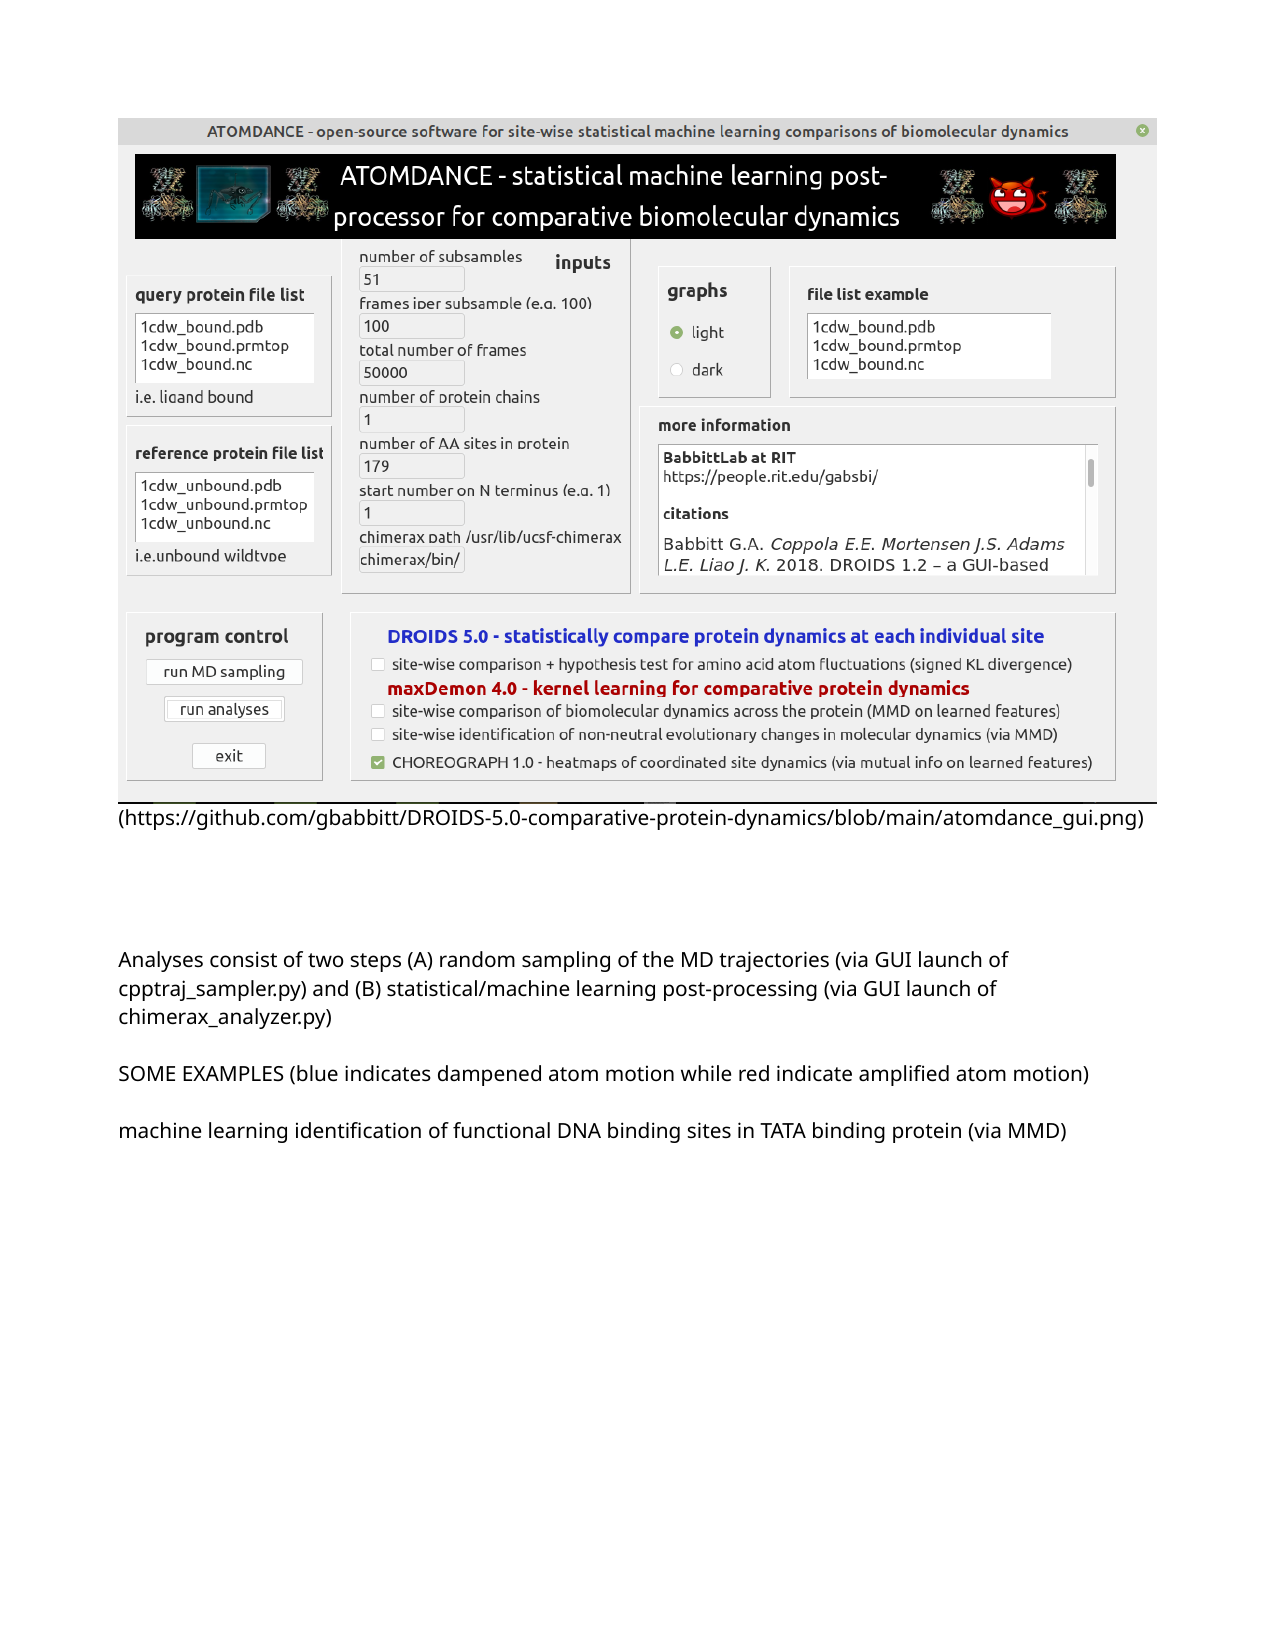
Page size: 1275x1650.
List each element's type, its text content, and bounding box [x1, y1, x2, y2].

text Analyses consist of two steps (A) random sampling of the MD trajectories (via GUI launch of cpptraj_sampler.py) and (B) statistical/machine learning post-processing (via GUI launch of chimerax_analyzer.py) [118, 945, 1157, 1031]
picture [118, 118, 1157, 804]
text SOME EXAMPLES (blue indicates dampened atom motion while red indicate amplified atom motion) [118, 1059, 1157, 1087]
text machine learning identification of functional DNA binding sites in TATA binding protein (via MMD) [118, 1116, 1157, 1144]
text (https://github.com/gbabbitt/DROIDS-5.0-comparative-protein-dynamics/blob/main/atomdance_gui.png) [118, 804, 1157, 832]
